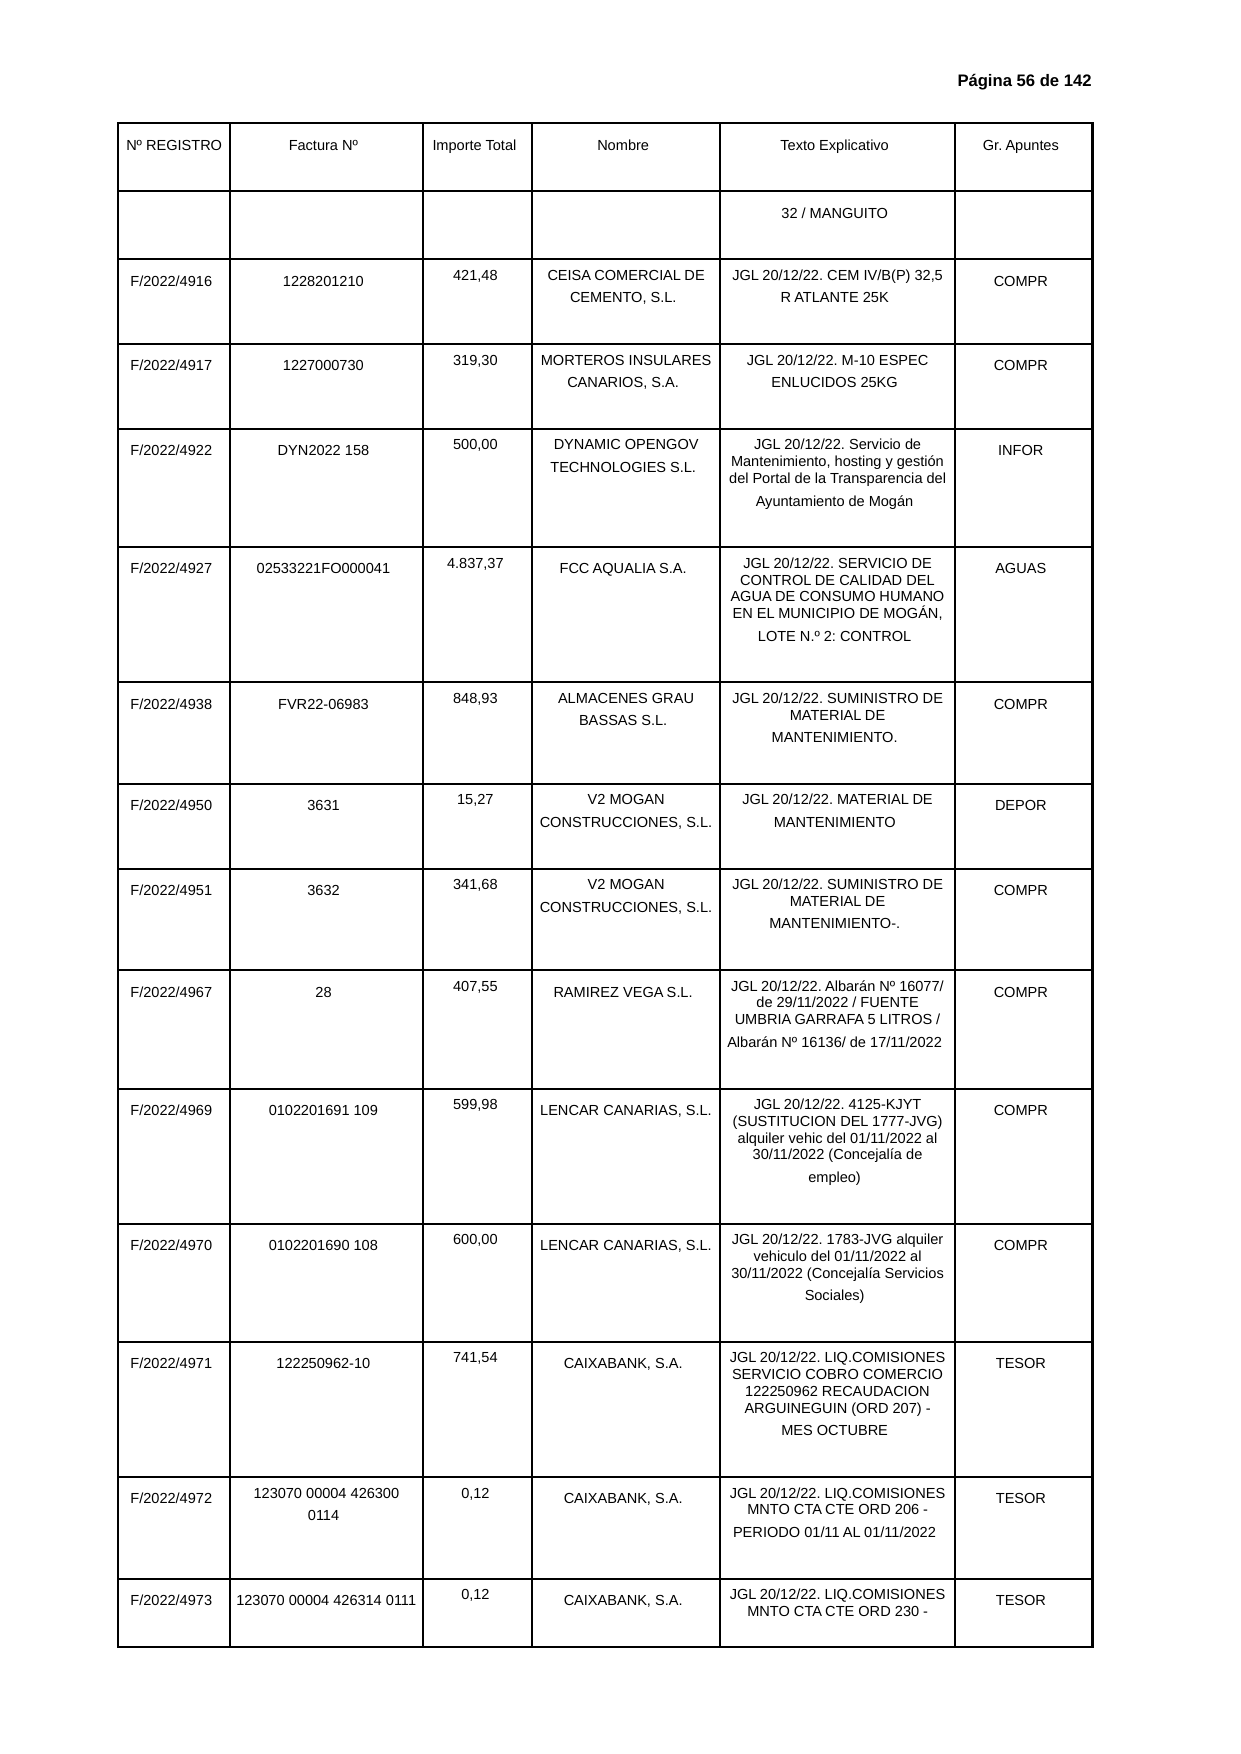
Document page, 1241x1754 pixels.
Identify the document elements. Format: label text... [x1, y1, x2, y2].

table_cell F/2022/4916 [119, 260, 229, 343]
table_cell 600,00 [424, 1225, 531, 1341]
table_cell 0,12 [424, 1478, 531, 1577]
table_cell COMPR [956, 683, 1091, 783]
table_cell COMPR [956, 870, 1091, 969]
table_cell JGL 20/12/22. Servicio de Mantenimiento, hosting y gestión del Portal de la Transparencia del Ayuntamiento de Mogán [721, 430, 954, 546]
table_cell JGL 20/12/22. Albarán Nº 16077/ de 29/11/2022 / FUENTE UMBRIA GARRAFA 5 LITROS / Albarán Nº 16136/ de 17/11/2022 [721, 971, 954, 1087]
table_cell AGUAS [956, 548, 1091, 681]
table_cell 0,12 [424, 1580, 531, 1646]
table_cell JGL 20/12/22. LIQ.COMISIONES MNTO CTA CTE ORD 206 - PERIODO 01/11 AL 01/11/2022 [721, 1478, 954, 1577]
table_cell F/2022/4927 [119, 548, 229, 681]
table_cell F/2022/4971 [119, 1343, 229, 1476]
table_cell RAMIREZ VEGA S.L. [533, 971, 719, 1087]
table_cell F/2022/4967 [119, 971, 229, 1087]
table_cell 319,30 [424, 345, 531, 428]
table_cell CEISA COMERCIAL DE CEMENTO, S.L. [533, 260, 719, 343]
table_cell CAIXABANK, S.A. [533, 1580, 719, 1646]
table_cell 15,27 [424, 785, 531, 867]
table_cell 32 / MANGUITO [721, 192, 954, 258]
table_cell 0102201690 108 [231, 1225, 422, 1341]
table_cell V2 MOGAN CONSTRUCCIONES, S.L. [533, 785, 719, 867]
table_cell 421,48 [424, 260, 531, 343]
table_cell DYNAMIC OPENGOV TECHNOLOGIES S.L. [533, 430, 719, 546]
table_cell JGL 20/12/22. CEM IV/B(P) 32,5 R ATLANTE 25K [721, 260, 954, 343]
table_header Importe Total [424, 124, 531, 190]
table_cell 02533221FO000041 [231, 548, 422, 681]
table_cell JGL 20/12/22. SUMINISTRO DE MATERIAL DE MANTENIMIENTO-. [721, 870, 954, 969]
table_cell JGL 20/12/22. MATERIAL DE MANTENIMIENTO [721, 785, 954, 867]
table_cell TESOR [956, 1580, 1091, 1646]
table_cell INFOR [956, 430, 1091, 546]
table_cell TESOR [956, 1478, 1091, 1577]
table_cell F/2022/4973 [119, 1580, 229, 1646]
table_cell COMPR [956, 1225, 1091, 1341]
table_cell [119, 192, 229, 258]
table_cell CAIXABANK, S.A. [533, 1478, 719, 1577]
table_cell [424, 192, 531, 258]
table_cell 123070 00004 426300 0114 [231, 1478, 422, 1577]
table_cell 1228201210 [231, 260, 422, 343]
table_cell LENCAR CANARIAS, S.L. [533, 1090, 719, 1222]
table_cell F/2022/4950 [119, 785, 229, 867]
table_cell COMPR [956, 345, 1091, 428]
table_cell JGL 20/12/22. M-10 ESPEC ENLUCIDOS 25KG [721, 345, 954, 428]
table_cell JGL 20/12/22. 4125-KJYT (SUSTITUCION DEL 1777-JVG) alquiler vehic del 01/11/2022 al 30/11/2022 (Concejalía de empleo) [721, 1090, 954, 1222]
table_cell TESOR [956, 1343, 1091, 1476]
table_cell JGL 20/12/22. 1783-JVG alquiler vehiculo del 01/11/2022 al 30/11/2022 (Concejalía Servicios Sociales) [721, 1225, 954, 1341]
table_cell MORTEROS INSULARES CANARIOS, S.A. [533, 345, 719, 428]
table_cell [956, 192, 1091, 258]
table_header Gr. Apuntes [956, 124, 1091, 190]
table_header Factura Nº [231, 124, 422, 190]
table_cell DYN2022 158 [231, 430, 422, 546]
table_cell COMPR [956, 1090, 1091, 1222]
table_cell FCC AQUALIA S.A. [533, 548, 719, 681]
table_cell [231, 192, 422, 258]
table_cell CAIXABANK, S.A. [533, 1343, 719, 1476]
table_cell LENCAR CANARIAS, S.L. [533, 1225, 719, 1341]
table_cell 3631 [231, 785, 422, 867]
table_cell V2 MOGAN CONSTRUCCIONES, S.L. [533, 870, 719, 969]
table_cell 123070 00004 426314 0111 [231, 1580, 422, 1646]
table_cell 1227000730 [231, 345, 422, 428]
table_cell 341,68 [424, 870, 531, 969]
table_cell F/2022/4970 [119, 1225, 229, 1341]
table_cell 848,93 [424, 683, 531, 783]
table_cell [533, 192, 719, 258]
table_cell F/2022/4972 [119, 1478, 229, 1577]
table_cell 28 [231, 971, 422, 1087]
table_cell JGL 20/12/22. LIQ.COMISIONES SERVICIO COBRO COMERCIO 122250962 RECAUDACION ARGUINEGUIN (ORD 207) - MES OCTUBRE [721, 1343, 954, 1476]
table_cell JGL 20/12/22. SERVICIO DE CONTROL DE CALIDAD DEL AGUA DE CONSUMO HUMANO EN EL MUNICIPIO DE MOGÁN, LOTE N.º 2: CONTROL [721, 548, 954, 681]
table_cell 741,54 [424, 1343, 531, 1476]
table_cell JGL 20/12/22. LIQ.COMISIONES MNTO CTA CTE ORD 230 [721, 1580, 954, 1646]
table_cell 599,98 [424, 1090, 531, 1222]
table_cell JGL 20/12/22. SUMINISTRO DE MATERIAL DE MANTENIMIENTO. [721, 683, 954, 783]
table_header Nombre [533, 124, 719, 190]
table_header Texto Explicativo [721, 124, 954, 190]
table_header Nº REGISTRO [119, 124, 229, 190]
table_cell COMPR [956, 260, 1091, 343]
table_cell 3632 [231, 870, 422, 969]
table_cell F/2022/4917 [119, 345, 229, 428]
table_cell F/2022/4922 [119, 430, 229, 546]
table_cell F/2022/4951 [119, 870, 229, 969]
table_cell DEPOR [956, 785, 1091, 867]
table_cell 407,55 [424, 971, 531, 1087]
table_cell F/2022/4938 [119, 683, 229, 783]
table_cell 122250962-10 [231, 1343, 422, 1476]
table_cell FVR22-06983 [231, 683, 422, 783]
table_cell 500,00 [424, 430, 531, 546]
table_cell 0102201691 109 [231, 1090, 422, 1222]
table_cell ALMACENES GRAU BASSAS S.L. [533, 683, 719, 783]
table_cell 4.837,37 [424, 548, 531, 681]
table_cell COMPR [956, 971, 1091, 1087]
table_cell F/2022/4969 [119, 1090, 229, 1222]
